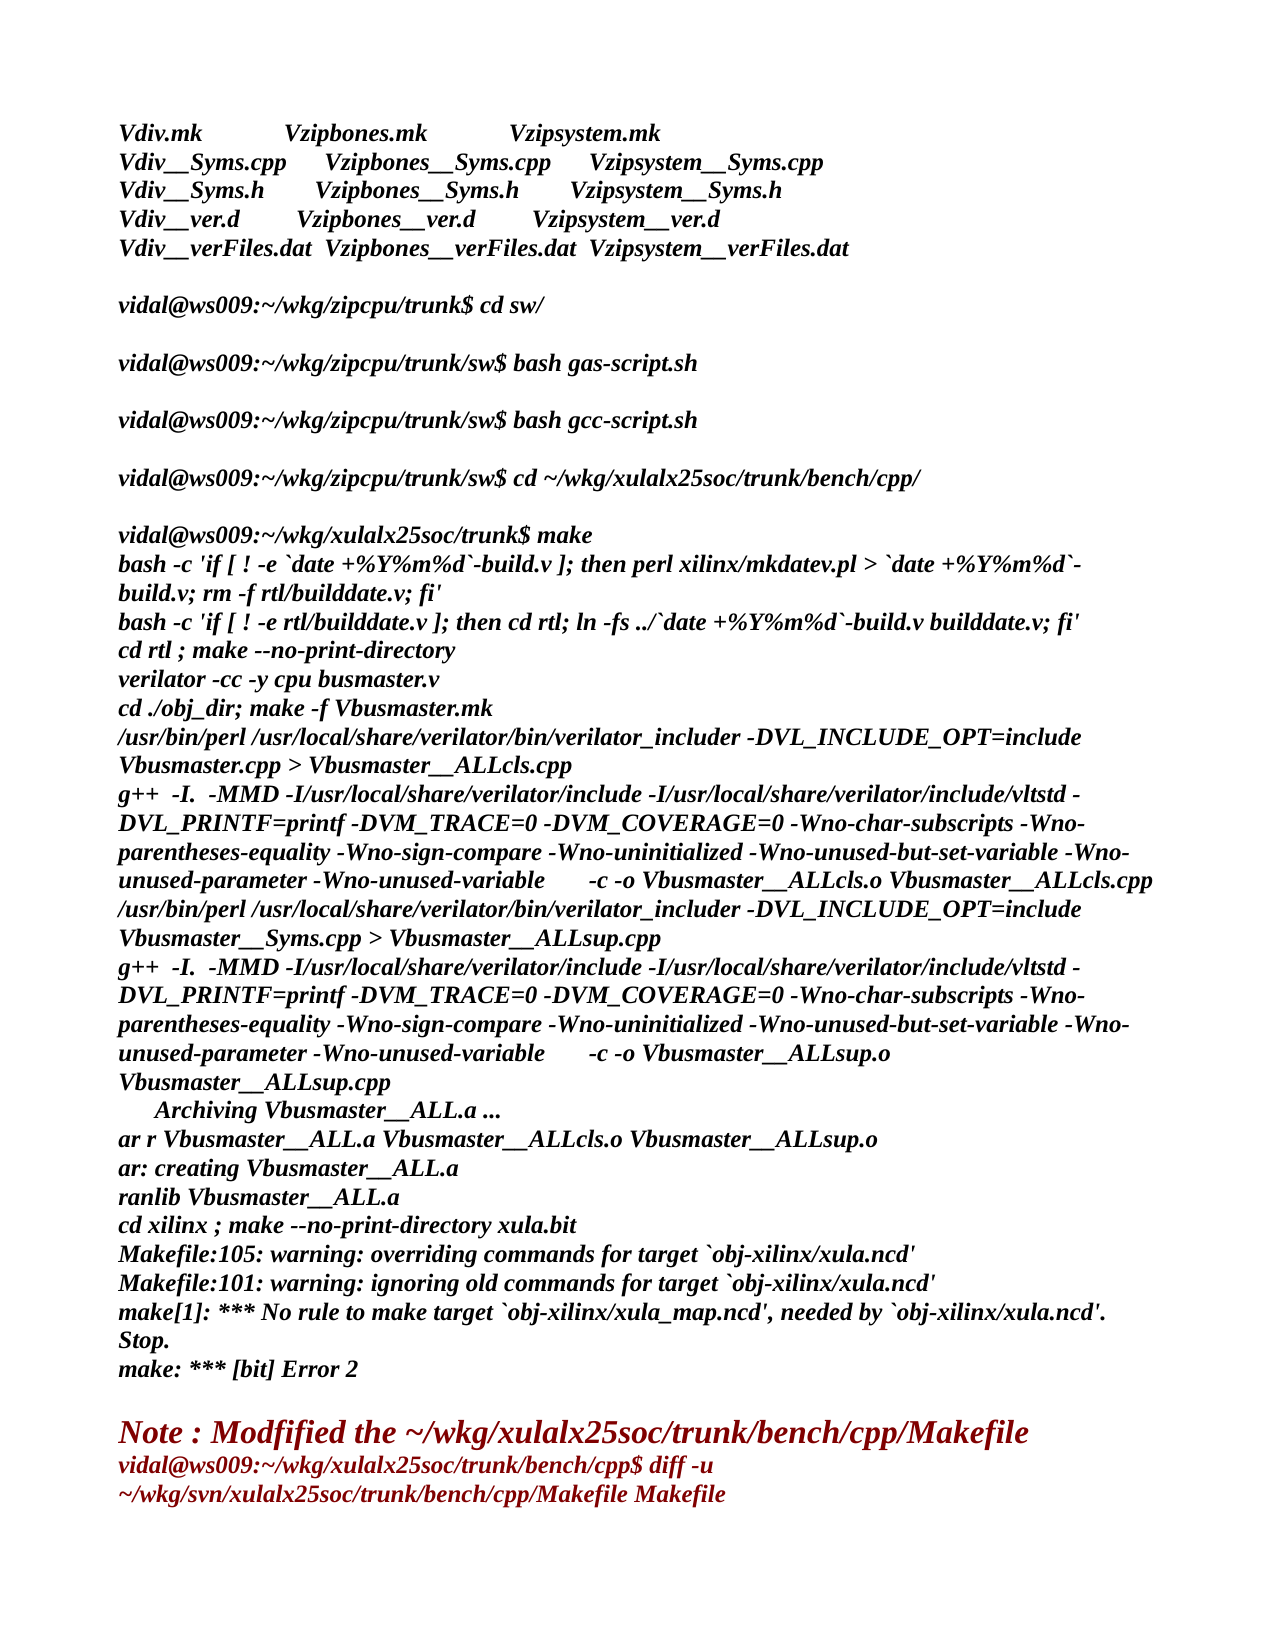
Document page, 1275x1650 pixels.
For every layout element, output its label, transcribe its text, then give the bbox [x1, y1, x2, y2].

text cd ./obj_dir; make -f Vbusmaster.mk [118, 693, 1157, 722]
text make: *** [bit] Error 2 [118, 1354, 1157, 1383]
text vidal@ws009:~/wkg/zipcpu/trunk$ cd sw/ [118, 291, 1157, 319]
text Vdiv__Syms.cpp Vzipbones__Syms.cpp Vzipsystem__Syms.cpp [118, 147, 1157, 176]
text cd rtl ; make --no-print-directory [118, 636, 1157, 664]
text g++ -I. -MMD -I/usr/local/share/verilator/include -I/usr/local/share/verilator/include/vltstd -DVL_PRINTF=printf -DVM_TRACE=0 -DVM_COVERAGE=0 -Wno-char-subscripts -Wno-parentheses-equality -Wno-sign-compare -Wno-uninitialized -Wno-unused-but-set-variable -Wno-unused-parameter -Wno-unused-variable -c -o Vbusmaster__ALLcls.o Vbusmaster__ALLcls.cpp [118, 779, 1157, 894]
text Archiving Vbusmaster__ALL.a ... [118, 1096, 1157, 1124]
text vidal@ws009:~/wkg/xulalx25soc/trunk$ make [118, 521, 1157, 549]
text Vdiv__ver.d Vzipbones__ver.d Vzipsystem__ver.d [118, 204, 1157, 233]
text verilator -cc -y cpu busmaster.v [118, 664, 1157, 693]
text /usr/bin/perl /usr/local/share/verilator/bin/verilator_includer -DVL_INCLUDE_OPT=include Vbusmaster.cpp > Vbusmaster__ALLcls.cpp [118, 722, 1157, 779]
text bash -c 'if [ ! -e `date +%Y%m%d`-build.v ]; then perl xilinx/mkdatev.pl > `date +%Y%m%d`-build.v; rm -f rtl/builddate.v; fi' [118, 549, 1157, 607]
text ar r Vbusmaster__ALL.a Vbusmaster__ALLcls.o Vbusmaster__ALLsup.o [118, 1124, 1157, 1153]
text Makefile:105: warning: overriding commands for target `obj-xilinx/xula.ncd' [118, 1239, 1157, 1268]
text Vdiv.mk Vzipbones.mk Vzipsystem.mk [118, 118, 1157, 147]
text Vdiv__verFiles.dat Vzipbones__verFiles.dat Vzipsystem__verFiles.dat [118, 233, 1157, 262]
text bash -c 'if [ ! -e rtl/builddate.v ]; then cd rtl; ln -fs ../`date +%Y%m%d`-build.v builddate.v; fi' [118, 607, 1157, 636]
text vidal@ws009:~/wkg/zipcpu/trunk/sw$ cd ~/wkg/xulalx25soc/trunk/bench/cpp/ [118, 463, 1157, 492]
text g++ -I. -MMD -I/usr/local/share/verilator/include -I/usr/local/share/verilator/include/vltstd -DVL_PRINTF=printf -DVM_TRACE=0 -DVM_COVERAGE=0 -Wno-char-subscripts -Wno-parentheses-equality -Wno-sign-compare -Wno-uninitialized -Wno-unused-but-set-variable -Wno-unused-parameter -Wno-unused-variable -c -o Vbusmaster__ALLsup.o Vbusmaster__ALLsup.cpp [118, 952, 1157, 1096]
text Note : Modfified the ~/wkg/xulalx25soc/trunk/bench/cpp/Makefile [118, 1412, 1157, 1450]
text vidal@ws009:~/wkg/zipcpu/trunk/sw$ bash gas-script.sh [118, 348, 1157, 377]
text cd xilinx ; make --no-print-directory xula.bit [118, 1211, 1157, 1239]
text Vdiv__Syms.h Vzipbones__Syms.h Vzipsystem__Syms.h [118, 176, 1157, 204]
text make[1]: *** No rule to make target `obj-xilinx/xula_map.ncd', needed by `obj-xilinx/xula.ncd'. Stop. [118, 1297, 1157, 1354]
text vidal@ws009:~/wkg/xulalx25soc/trunk/bench/cpp$ diff -u ~/wkg/svn/xulalx25soc/trunk/bench/cpp/Makefile Makefile [118, 1450, 1157, 1508]
text ar: creating Vbusmaster__ALL.a [118, 1153, 1157, 1182]
text Makefile:101: warning: ignoring old commands for target `obj-xilinx/xula.ncd' [118, 1268, 1157, 1297]
text /usr/bin/perl /usr/local/share/verilator/bin/verilator_includer -DVL_INCLUDE_OPT=include Vbusmaster__Syms.cpp > Vbusmaster__ALLsup.cpp [118, 894, 1157, 952]
text ranlib Vbusmaster__ALL.a [118, 1182, 1157, 1211]
text vidal@ws009:~/wkg/zipcpu/trunk/sw$ bash gcc-script.sh [118, 406, 1157, 434]
